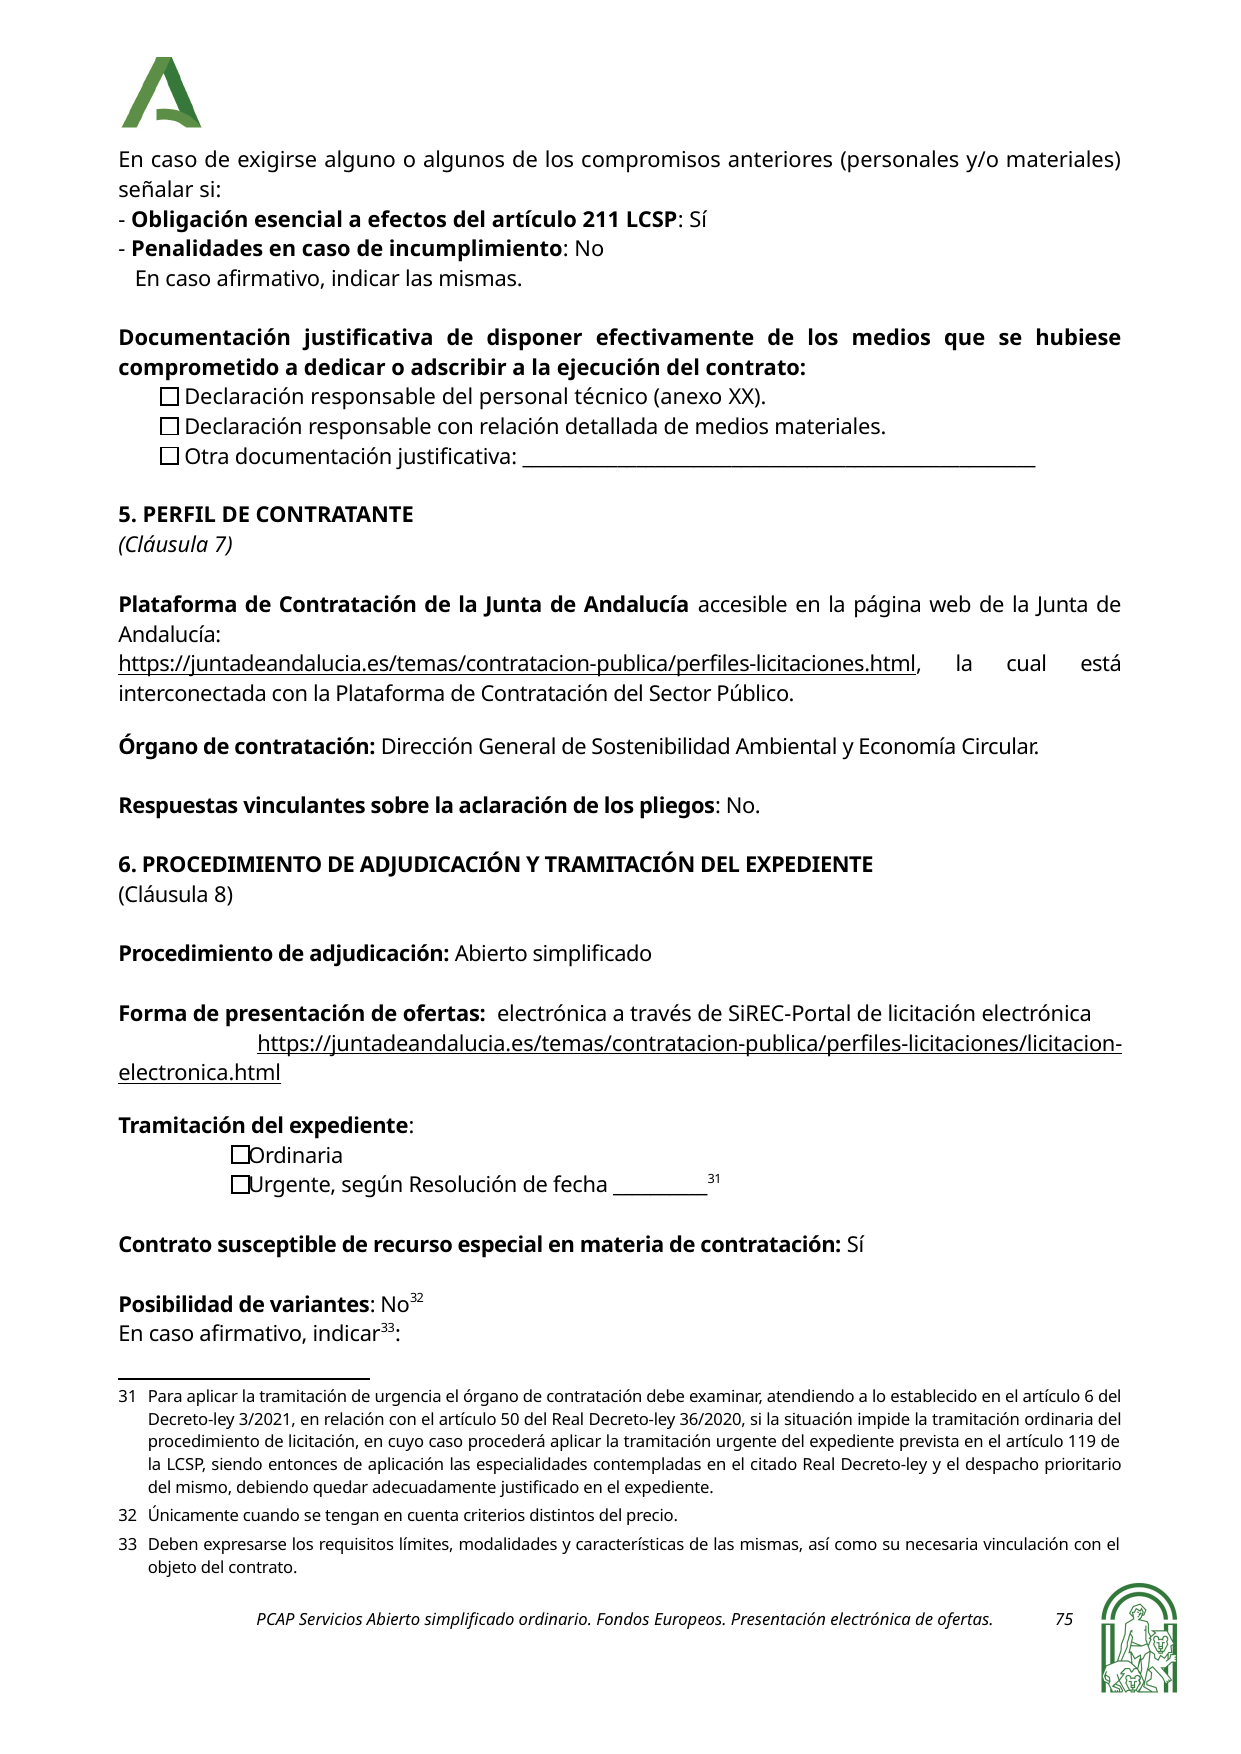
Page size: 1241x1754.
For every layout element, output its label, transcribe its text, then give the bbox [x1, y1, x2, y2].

text 6. PROCEDIMIENTO DE ADJUDICACIÓN Y TRAMITACIÓN DEL EXPEDIENTE [118, 849, 1122, 879]
text Procedimiento de adjudicación: Abierto simplificado [118, 938, 1122, 968]
picture [117, 52, 206, 132]
text Únicamente cuando se tengan en cuenta criterios distintos del precio. [118, 1504, 1122, 1527]
text Ordinaria [118, 1140, 1122, 1169]
text Para aplicar la tramitación de urgencia el órgano de contratación debe examinar, atendiendo a lo establecido en el artículo 6 del Decreto-ley 3/2021, en relación con el artículo 50 del Real Decreto-ley 36/2020, si la situación impide la tramitación ordinaria del procedimiento de licitación, en cuyo caso procederá aplicar la tramitación urgente del expediente prevista en el artículo 119 de la LCSP, siendo entonces de aplicación las especialidades contempladas en el citado Real Decreto-ley y el despacho prioritario del mismo, debiendo quedar adecuadamente justificado en el expediente. [118, 1384, 1122, 1498]
text 5. PERFIL DE CONTRATANTE [118, 499, 1122, 529]
text - Obligación esencial a efectos del artículo 211 LCSP: Sí [118, 204, 1122, 233]
text En caso de exigirse alguno o algunos de los compromisos anteriores (personales y/o materiales) señalar si: [118, 144, 1122, 204]
text Respuestas vinculantes sobre la aclaración de los pliegos: No. [118, 790, 1122, 820]
text (Cláusula 8) [118, 879, 1122, 908]
text Tramitación del expediente: [118, 1110, 1122, 1140]
text Deben expresarse los requisitos límites, modalidades y características de las mismas, así como su necesaria vinculación con el objeto del contrato. [118, 1533, 1122, 1578]
picture [1100, 1582, 1178, 1694]
text Contrato susceptible de recurso especial en materia de contratación: Sí [118, 1229, 1122, 1259]
text (Cláusula 7) [118, 529, 1122, 559]
text Forma de presentación de ofertas: electrónica a través de SiREC-Portal de licitación electrónica [118, 998, 1122, 1028]
text Declaración responsable con relación detallada de medios materiales. [118, 411, 1122, 441]
text En caso afirmativo, indicar: [118, 1318, 1122, 1348]
text Urgente, según Resolución de fecha __________ [118, 1169, 1122, 1199]
text https://juntadeandalucia.es/temas/contratacion-publica/perfiles-licitaciones.html, la cual está interconectada con la Plataforma de Contratación del Sector Público. [118, 648, 1122, 708]
text Documentación justificativa de disponer efectivamente de los medios que se hubiese comprometido a dedicar o adscribir a la ejecución del contrato: [118, 322, 1122, 381]
text Plataforma de Contratación de la Junta de Andalucía accesible en la página web de la Junta de Andalucía: [118, 589, 1122, 648]
text En caso afirmativo, indicar las mismas. [118, 263, 1122, 293]
text - Penalidades en caso de incumplimiento: No [118, 233, 1122, 263]
text https://juntadeandalucia.es/temas/contratacion-publica/perfiles-licitaciones/licitacion-electronica.html [118, 1028, 1122, 1087]
text Declaración responsable del personal técnico (anexo XX). [118, 381, 1122, 411]
text Posibilidad de variantes: No [118, 1289, 1122, 1318]
text Órgano de contratación: Dirección General de Sostenibilidad Ambiental y Economía Circular. [118, 731, 1122, 761]
text Otra documentación justificativa: ______________________________________________________ [118, 441, 1122, 471]
